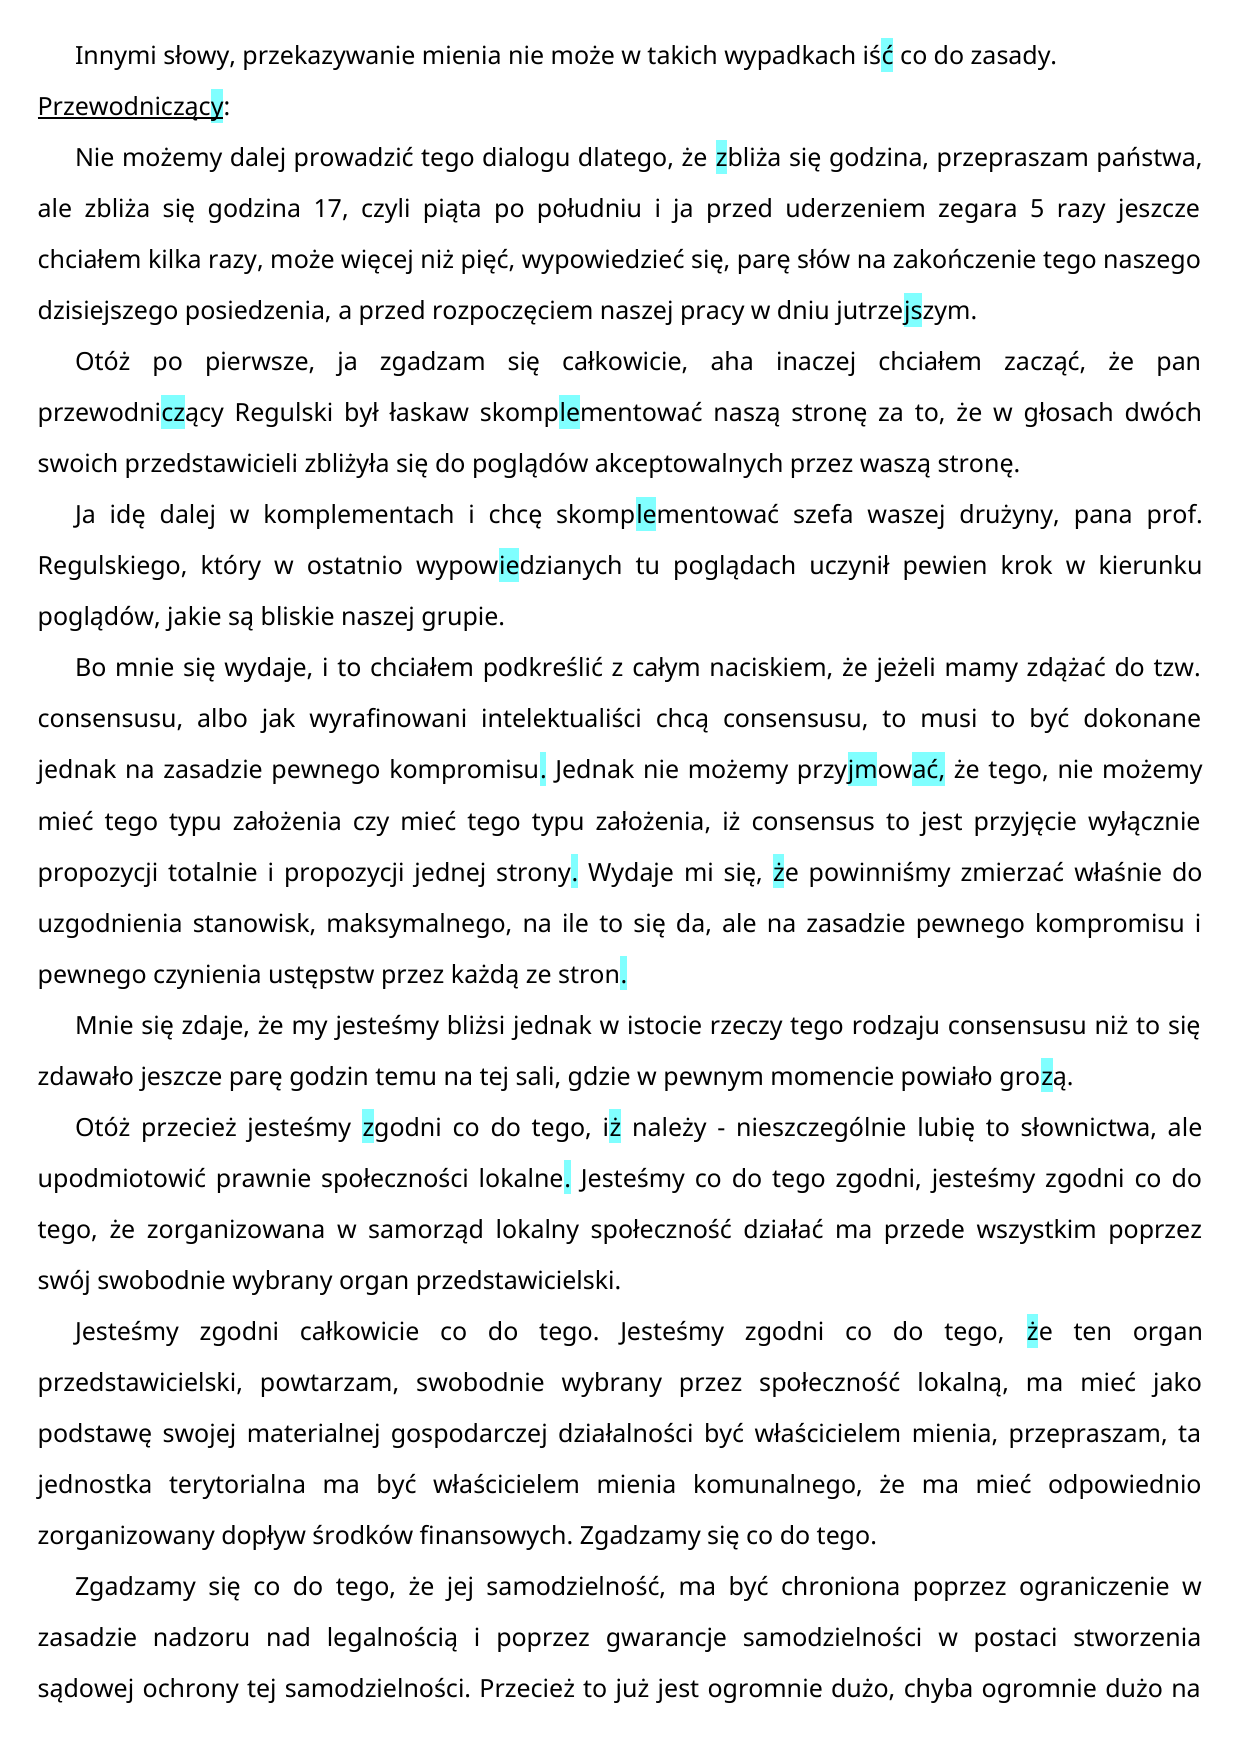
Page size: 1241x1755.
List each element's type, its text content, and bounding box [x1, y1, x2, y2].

text Przewodniczący: [37, 88, 1203, 123]
text Mnie się zdaje, że my jesteśmy bliżsi jednak w istocie rzeczy tego rodzaju consensusu niż to się zdawało jeszcze parę godzin temu na tej sali, gdzie w pewnym momencie powiało grozą. [37, 1007, 1203, 1092]
text Otóż przecież jesteśmy zgodni co do tego, iż należy - nieszczególnie lubię to słownictwa, ale upodmiotowić prawnie społeczności lokalne. Jesteśmy co do tego zgodni, jesteśmy zgodni co do tego, że zorganizowana w samorząd lokalny społeczność działać ma przede wszystkim poprzez swój swobodnie wybrany organ przedstawicielski. [37, 1109, 1203, 1297]
text Nie możemy dalej prowadzić tego dialogu dlatego, że zbliża się godzina, przepraszam państwa, ale zbliża się godzina 17, czyli piąta po południu i ja przed uderzeniem zegara 5 razy jeszcze chciałem kilka razy, może więcej niż pięć, wypowiedzieć się, parę słów na zakończenie tego naszego dzisiejszego posiedzenia, a przed rozpoczęciem naszej pracy w dniu jutrzejszym. [37, 139, 1203, 327]
text Otóż po pierwsze, ja zgadzam się całkowicie, aha inaczej chciałem zacząć, że pan przewodniczący Regulski był łaskaw skomplementować naszą stronę za to, że w głosach dwóch swoich przedstawicieli zbliżyła się do poglądów akceptowalnych przez waszą stronę. [37, 344, 1203, 480]
text Bo mnie się wydaje, i to chciałem podkreślić z całym naciskiem, że jeżeli mamy zdążać do tzw. consensusu, albo jak wyrafinowani intelektualiści chcą consensusu, to musi to być dokonane jednak na zasadzie pewnego kompromisu. Jednak nie możemy przyjmować, że tego, nie możemy mieć tego typu założenia czy mieć tego typu założenia, iż consensus to jest przyjęcie wyłącznie propozycji totalnie i propozycji jednej strony. Wydaje mi się, że powinniśmy zmierzać właśnie do uzgodnienia stanowisk, maksymalnego, na ile to się da, ale na zasadzie pewnego kompromisu i pewnego czynienia ustępstw przez każdą ze stron. [37, 650, 1203, 990]
text Jesteśmy zgodni całkowicie co do tego. Jesteśmy zgodni co do tego, że ten organ przedstawicielski, powtarzam, swobodnie wybrany przez społeczność lokalną, ma mieć jako podstawę swojej materialnej gospodarczej działalności być właścicielem mienia, przepraszam, ta jednostka terytorialna ma być właścicielem mienia komunalnego, że ma mieć odpowiednio zorganizowany dopływ środków finansowych. Zgadzamy się co do tego. [37, 1313, 1203, 1552]
text Ja idę dalej w komplementach i chcę skomplementować szefa waszej drużyny, pana prof. Regulskiego, który w ostatnio wypowiedzianych tu poglądach uczynił pewien krok w kierunku poglądów, jakie są bliskie naszej grupie. [37, 497, 1203, 633]
text Innymi słowy, przekazywanie mienia nie może w takich wypadkach iść co do zasady. [37, 37, 1203, 72]
text Zgadzamy się co do tego, że jej samodzielność, ma być chroniona poprzez ograniczenie w zasadzie nadzoru nad legalnością i poprzez gwarancje samodzielności w postaci stworzenia sądowej ochrony tej samodzielności. Przecież to już jest ogromnie dużo, chyba ogromnie dużo na [37, 1569, 1203, 1705]
